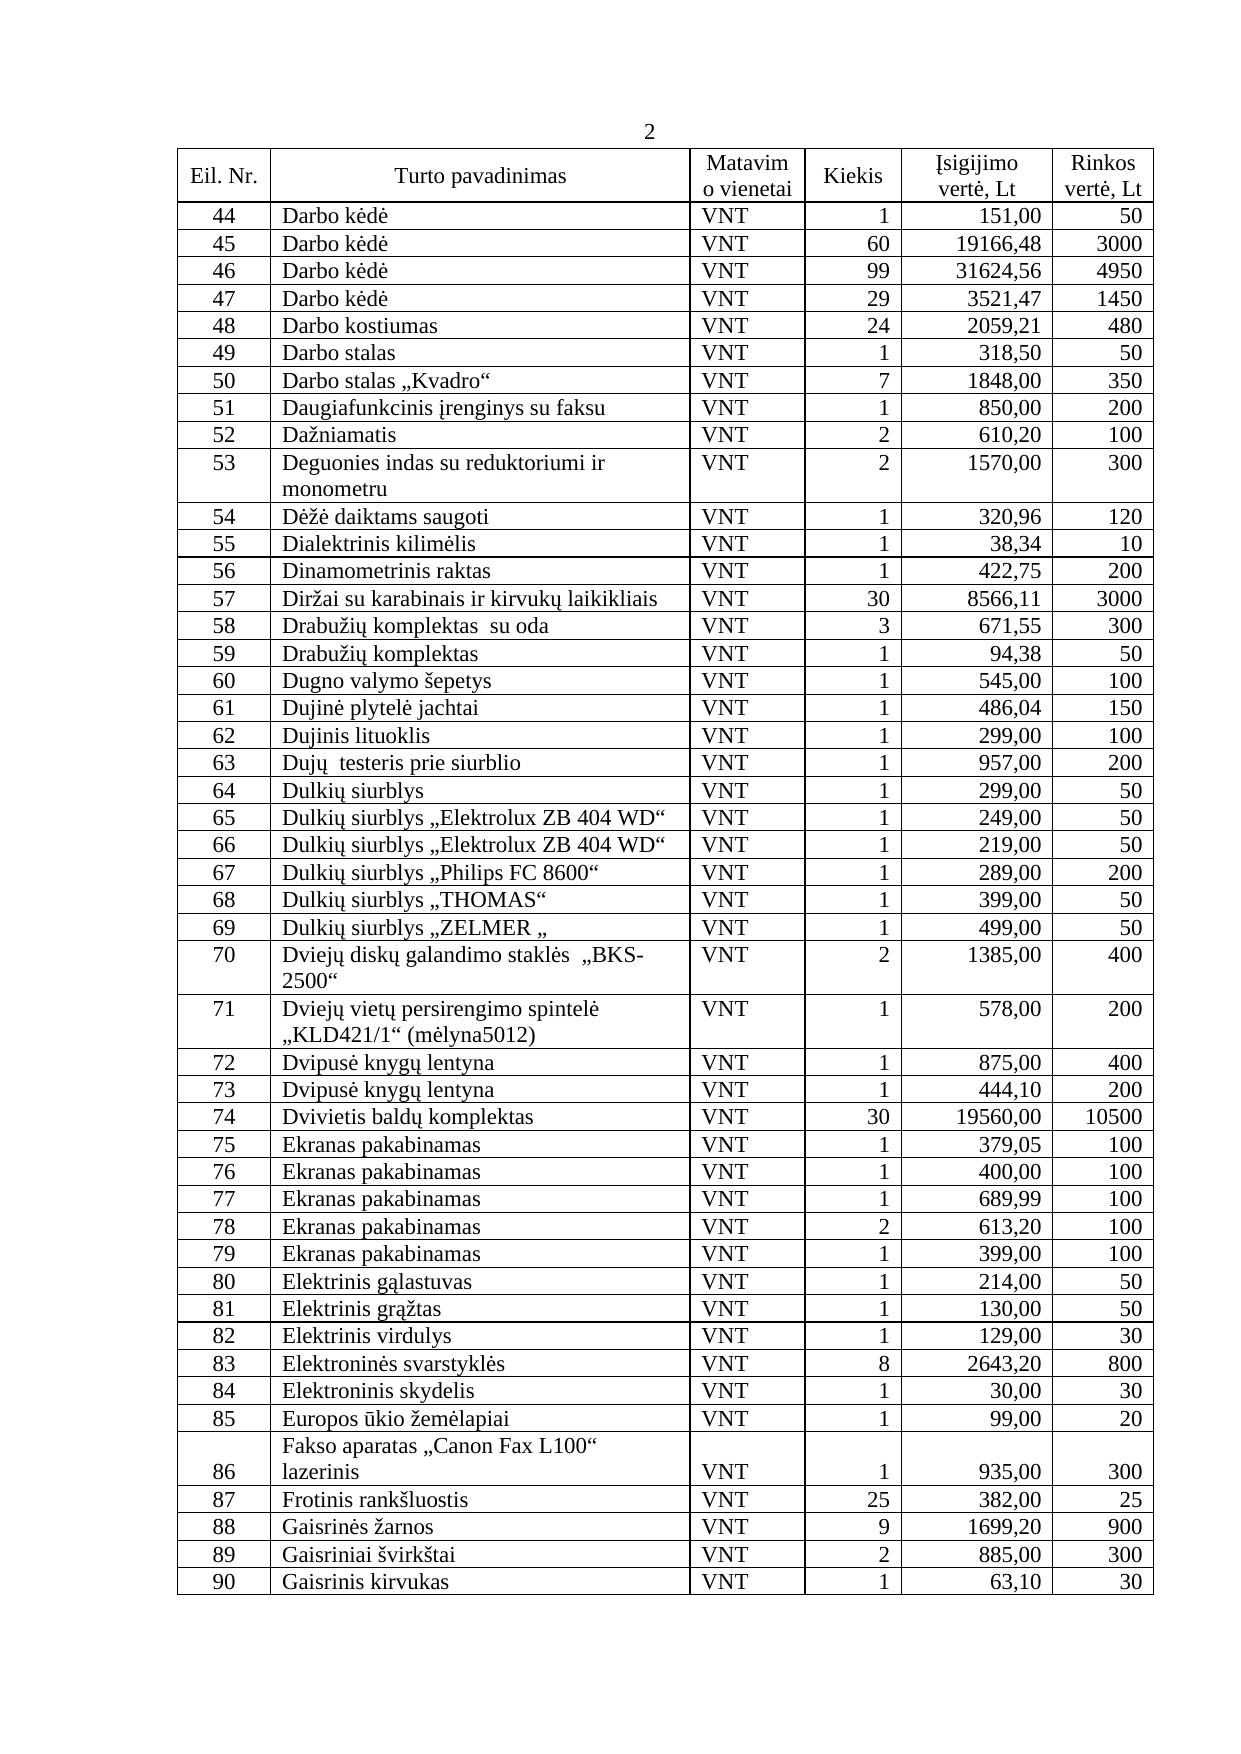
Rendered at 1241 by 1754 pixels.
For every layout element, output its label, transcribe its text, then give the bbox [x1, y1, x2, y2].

table_cell 1 [806, 1158, 901, 1184]
table_cell 76 [178, 1158, 270, 1184]
table_cell 300 [1053, 1541, 1153, 1567]
table_cell VNT [691, 1268, 804, 1294]
table_cell 300 [1053, 449, 1153, 502]
table_cell 53 [178, 449, 270, 502]
table_cell VNT [691, 585, 804, 611]
table_cell Dvivietis baldų komplektas [271, 1103, 689, 1130]
table_cell 200 [1053, 995, 1153, 1047]
table_cell VNT [691, 941, 804, 994]
table_header Matavimo vienetai [691, 149, 804, 201]
table_cell 51 [178, 394, 270, 421]
table_cell VNT [691, 1568, 804, 1594]
table_cell 29 [806, 285, 901, 311]
table_cell 350 [1053, 367, 1153, 393]
table_cell 499,00 [902, 914, 1052, 940]
table_cell 50 [1053, 203, 1153, 229]
table_cell VNT [691, 257, 804, 283]
table_cell VNT [691, 1158, 804, 1184]
table_cell 1 [806, 886, 901, 913]
table_cell Darbo kostiumas [271, 312, 689, 338]
table_cell 9 [806, 1513, 901, 1539]
table_cell 382,00 [902, 1486, 1052, 1512]
table_cell Ekranas pakabinamas [271, 1240, 689, 1267]
table_cell 10500 [1053, 1103, 1153, 1130]
table_cell 1 [806, 1131, 901, 1157]
table_cell 671,55 [902, 612, 1052, 639]
table_cell Dulkių siurblys „THOMAS“ [271, 886, 689, 913]
table_cell VNT [691, 804, 804, 830]
table_cell Daugiafunkcinis įrenginys su faksu [271, 394, 689, 421]
table_cell VNT [691, 749, 804, 776]
table_cell 90 [178, 1568, 270, 1594]
table_cell 94,38 [902, 640, 1052, 666]
table_cell 1699,20 [902, 1513, 1052, 1539]
table_cell 400 [1053, 1049, 1153, 1075]
table_cell Dvipusė knygų lentyna [271, 1076, 689, 1102]
table_cell 88 [178, 1513, 270, 1539]
table_cell 50 [1053, 886, 1153, 913]
table_cell 100 [1053, 1158, 1153, 1184]
table_cell 1 [806, 914, 901, 940]
table_cell 1 [806, 394, 901, 421]
table_cell VNT [691, 1295, 804, 1321]
table_cell 200 [1053, 859, 1153, 885]
table_cell Elektroninis skydelis [271, 1377, 689, 1404]
table_cell 900 [1053, 1513, 1153, 1539]
table_cell VNT [691, 1432, 804, 1485]
table_cell Gaisrinės žarnos [271, 1513, 689, 1539]
table_cell 50 [1053, 339, 1153, 366]
table_header Turto pavadinimas [271, 149, 689, 201]
table_cell 3000 [1053, 585, 1153, 611]
table_cell 8 [806, 1350, 901, 1376]
table_cell 1 [806, 503, 901, 529]
table_cell VNT [691, 859, 804, 885]
table_cell VNT [691, 995, 804, 1047]
table_cell VNT [691, 695, 804, 721]
table_cell 885,00 [902, 1541, 1052, 1567]
table_cell 1 [806, 203, 901, 229]
table_cell 151,00 [902, 203, 1052, 229]
table_cell 1 [806, 1268, 901, 1294]
table_cell 99 [806, 257, 901, 283]
table_cell 99,00 [902, 1405, 1052, 1431]
table_cell 50 [1053, 831, 1153, 858]
table_cell VNT [691, 530, 804, 556]
table_cell Dvipusė knygų lentyna [271, 1049, 689, 1075]
table_cell VNT [691, 1350, 804, 1376]
table_cell 1 [806, 695, 901, 721]
table_cell Drabužių komplektas [271, 640, 689, 666]
table_cell 60 [806, 230, 901, 256]
table_cell VNT [691, 558, 804, 584]
table_cell 48 [178, 312, 270, 338]
table_cell Dialektrinis kilimėlis [271, 530, 689, 556]
table_cell 1 [806, 1432, 901, 1485]
table_cell 289,00 [902, 859, 1052, 885]
table_cell 50 [1053, 1268, 1153, 1294]
table_cell 49 [178, 339, 270, 366]
table_cell 52 [178, 422, 270, 448]
table_cell 2 [806, 1213, 901, 1239]
table_cell 1450 [1053, 285, 1153, 311]
table_cell 25 [806, 1486, 901, 1512]
table_cell VNT [691, 1186, 804, 1212]
table_cell Drabužių komplektas su oda [271, 612, 689, 639]
table_cell Frotinis rankšluostis [271, 1486, 689, 1512]
table_cell 2 [806, 449, 901, 502]
table_cell VNT [691, 230, 804, 256]
table_cell 74 [178, 1103, 270, 1130]
table_cell 46 [178, 257, 270, 283]
table_cell VNT [691, 1486, 804, 1512]
table_header Įsigijimo vertė, Lt [902, 149, 1052, 201]
table_cell VNT [691, 203, 804, 229]
table_cell VNT [691, 886, 804, 913]
table_cell 219,00 [902, 831, 1052, 858]
table_cell 30 [1053, 1323, 1153, 1349]
table_cell 2 [806, 1541, 901, 1567]
table_cell 300 [1053, 1432, 1153, 1485]
table_cell 25 [1053, 1486, 1153, 1512]
table_cell 84 [178, 1377, 270, 1404]
table_cell VNT [691, 503, 804, 529]
table_cell 30 [1053, 1377, 1153, 1404]
table_cell Dinamometrinis raktas [271, 558, 689, 584]
table_cell VNT [691, 831, 804, 858]
table_cell VNT [691, 285, 804, 311]
table_cell VNT [691, 1076, 804, 1102]
table_cell 19560,00 [902, 1103, 1052, 1130]
table_cell 66 [178, 831, 270, 858]
table_cell 613,20 [902, 1213, 1052, 1239]
table_cell Dulkių siurblys „Philips FC 8600“ [271, 859, 689, 885]
table_cell 689,99 [902, 1186, 1052, 1212]
table_cell Ekranas pakabinamas [271, 1158, 689, 1184]
table_cell 400 [1053, 941, 1153, 994]
table_cell 50 [178, 367, 270, 393]
table_cell 56 [178, 558, 270, 584]
table_cell 30 [806, 1103, 901, 1130]
table_cell 129,00 [902, 1323, 1052, 1349]
table_cell 100 [1053, 1186, 1153, 1212]
table_cell 545,00 [902, 667, 1052, 693]
table_cell 850,00 [902, 394, 1052, 421]
table_cell 400,00 [902, 1158, 1052, 1184]
table_cell 399,00 [902, 1240, 1052, 1267]
table_cell 71 [178, 995, 270, 1047]
table_cell 73 [178, 1076, 270, 1102]
table_cell Dulkių siurblys „Elektrolux ZB 404 WD“ [271, 831, 689, 858]
table_cell 100 [1053, 722, 1153, 748]
table_cell 320,96 [902, 503, 1052, 529]
table_cell 1 [806, 859, 901, 885]
table_cell 957,00 [902, 749, 1052, 776]
table_cell 150 [1053, 695, 1153, 721]
table_cell Dujinis lituoklis [271, 722, 689, 748]
table_cell 2 [806, 422, 901, 448]
table_cell Dėžė daiktams saugoti [271, 503, 689, 529]
table_cell 399,00 [902, 886, 1052, 913]
table_cell Darbo kėdė [271, 285, 689, 311]
table_cell 1 [806, 1186, 901, 1212]
table_cell 100 [1053, 1240, 1153, 1267]
table_header Eil. Nr. [178, 149, 270, 201]
table_cell 1 [806, 339, 901, 366]
table_cell Darbo stalas „Kvadro“ [271, 367, 689, 393]
table_cell 3000 [1053, 230, 1153, 256]
table_cell 249,00 [902, 804, 1052, 830]
table_cell VNT [691, 1213, 804, 1239]
table_cell 44 [178, 203, 270, 229]
table_cell 59 [178, 640, 270, 666]
table_cell 67 [178, 859, 270, 885]
table_cell 1 [806, 995, 901, 1047]
table_cell Darbo stalas [271, 339, 689, 366]
table_cell 299,00 [902, 777, 1052, 803]
table_cell Ekranas pakabinamas [271, 1131, 689, 1157]
table_cell 2643,20 [902, 1350, 1052, 1376]
table_cell 935,00 [902, 1432, 1052, 1485]
table_cell VNT [691, 1131, 804, 1157]
table_cell Dujinė plytelė jachtai [271, 695, 689, 721]
table_cell 486,04 [902, 695, 1052, 721]
table_cell 30 [806, 585, 901, 611]
table_cell 24 [806, 312, 901, 338]
table_cell 100 [1053, 1213, 1153, 1239]
table_cell Dulkių siurblys „Elektrolux ZB 404 WD“ [271, 804, 689, 830]
table_cell 63 [178, 749, 270, 776]
table_cell 214,00 [902, 1268, 1052, 1294]
table_cell 50 [1053, 1295, 1153, 1321]
table_cell 54 [178, 503, 270, 529]
table_cell 1570,00 [902, 449, 1052, 502]
table_cell 1 [806, 722, 901, 748]
table_cell VNT [691, 367, 804, 393]
table_cell Gaisriniai švirkštai [271, 1541, 689, 1567]
table_cell 81 [178, 1295, 270, 1321]
table_cell 82 [178, 1323, 270, 1349]
table_cell VNT [691, 1377, 804, 1404]
table_cell 1 [806, 1049, 901, 1075]
table_cell 64 [178, 777, 270, 803]
table_cell VNT [691, 777, 804, 803]
table_cell 86 [178, 1432, 270, 1485]
table_cell VNT [691, 1513, 804, 1539]
table_cell 85 [178, 1405, 270, 1431]
table_cell Ekranas pakabinamas [271, 1186, 689, 1212]
table_cell Ekranas pakabinamas [271, 1213, 689, 1239]
table_cell 1 [806, 1323, 901, 1349]
table_cell VNT [691, 1240, 804, 1267]
table_cell Dulkių siurblys [271, 777, 689, 803]
table_cell 444,10 [902, 1076, 1052, 1102]
table_cell 78 [178, 1213, 270, 1239]
table_cell 200 [1053, 394, 1153, 421]
table_cell Dviejų vietų persirengimo spintelė „KLD421/1“ (mėlyna5012) [271, 995, 689, 1047]
table_cell 89 [178, 1541, 270, 1567]
table_cell 1 [806, 530, 901, 556]
table_header Kiekis [806, 149, 901, 201]
table_cell Deguonies indas su reduktoriumi ir monometru [271, 449, 689, 502]
table_cell 1 [806, 640, 901, 666]
table_cell VNT [691, 422, 804, 448]
table_cell 72 [178, 1049, 270, 1075]
table_cell Europos ūkio žemėlapiai [271, 1405, 689, 1431]
table_cell 318,50 [902, 339, 1052, 366]
table_cell 1 [806, 1568, 901, 1594]
table_cell 1 [806, 749, 901, 776]
table_cell VNT [691, 1405, 804, 1431]
table_cell 3521,47 [902, 285, 1052, 311]
table_cell 130,00 [902, 1295, 1052, 1321]
table_cell Dulkių siurblys „ZELMER „ [271, 914, 689, 940]
table_cell 100 [1053, 667, 1153, 693]
table_cell 200 [1053, 1076, 1153, 1102]
table_cell 50 [1053, 640, 1153, 666]
table_cell 610,20 [902, 422, 1052, 448]
table_cell Fakso aparatas „Canon Fax L100“ lazerinis [271, 1432, 689, 1485]
table_cell 30 [1053, 1568, 1153, 1594]
table_cell 50 [1053, 914, 1153, 940]
table_cell 200 [1053, 749, 1153, 776]
table_cell 75 [178, 1131, 270, 1157]
table_cell 875,00 [902, 1049, 1052, 1075]
table_cell 69 [178, 914, 270, 940]
table_cell 79 [178, 1240, 270, 1267]
table_cell VNT [691, 667, 804, 693]
table_cell VNT [691, 1323, 804, 1349]
table_cell VNT [691, 312, 804, 338]
table_cell Dviejų diskų galandimo staklės „BKS-2500“ [271, 941, 689, 994]
table_cell 3 [806, 612, 901, 639]
table_cell 38,34 [902, 530, 1052, 556]
table_cell 58 [178, 612, 270, 639]
table_cell 1 [806, 558, 901, 584]
table_cell 100 [1053, 1131, 1153, 1157]
table_cell VNT [691, 1103, 804, 1130]
table_cell 1 [806, 1405, 901, 1431]
table_cell 1 [806, 777, 901, 803]
table_cell VNT [691, 722, 804, 748]
table_cell 800 [1053, 1350, 1153, 1376]
table_cell 55 [178, 530, 270, 556]
table_cell 8566,11 [902, 585, 1052, 611]
table_cell VNT [691, 1541, 804, 1567]
table_cell Gaisrinis kirvukas [271, 1568, 689, 1594]
table_cell VNT [691, 640, 804, 666]
table_cell 2 [806, 941, 901, 994]
table_cell 2059,21 [902, 312, 1052, 338]
table_cell Diržai su karabinais ir kirvukų laikikliais [271, 585, 689, 611]
table_cell 1 [806, 831, 901, 858]
table_cell 65 [178, 804, 270, 830]
table_cell Darbo kėdė [271, 203, 689, 229]
table_cell 47 [178, 285, 270, 311]
table_cell VNT [691, 449, 804, 502]
table_cell 31624,56 [902, 257, 1052, 283]
table_cell 7 [806, 367, 901, 393]
table_cell 68 [178, 886, 270, 913]
table_cell 30,00 [902, 1377, 1052, 1404]
table_cell 50 [1053, 777, 1153, 803]
table_cell Dugno valymo šepetys [271, 667, 689, 693]
table_cell 87 [178, 1486, 270, 1512]
table_cell 100 [1053, 422, 1153, 448]
table_cell 70 [178, 941, 270, 994]
table_cell 1385,00 [902, 941, 1052, 994]
table_cell VNT [691, 612, 804, 639]
table_cell 480 [1053, 312, 1153, 338]
table_cell 1848,00 [902, 367, 1052, 393]
table_cell 61 [178, 695, 270, 721]
table_cell Elektrinis virdulys [271, 1323, 689, 1349]
table_cell Darbo kėdė [271, 230, 689, 256]
table_cell 83 [178, 1350, 270, 1376]
table_cell VNT [691, 394, 804, 421]
table_cell 57 [178, 585, 270, 611]
table_cell 578,00 [902, 995, 1052, 1047]
table_cell 1 [806, 1240, 901, 1267]
table_cell 422,75 [902, 558, 1052, 584]
table_cell 4950 [1053, 257, 1153, 283]
table_cell 10 [1053, 530, 1153, 556]
table_cell 379,05 [902, 1131, 1052, 1157]
table_cell 200 [1053, 558, 1153, 584]
table_cell Elektroninės svarstyklės [271, 1350, 689, 1376]
table_cell 77 [178, 1186, 270, 1212]
table_cell 80 [178, 1268, 270, 1294]
table_cell 1 [806, 1377, 901, 1404]
table_cell 1 [806, 804, 901, 830]
table_cell 60 [178, 667, 270, 693]
table_cell Dažniamatis [271, 422, 689, 448]
table_cell Dujų testeris prie siurblio [271, 749, 689, 776]
table_cell 63,10 [902, 1568, 1052, 1594]
table_cell 300 [1053, 612, 1153, 639]
table_cell VNT [691, 1049, 804, 1075]
table_cell 50 [1053, 804, 1153, 830]
table_cell Elektrinis grąžtas [271, 1295, 689, 1321]
table_cell 20 [1053, 1405, 1153, 1431]
table_cell 1 [806, 667, 901, 693]
table_cell 45 [178, 230, 270, 256]
table_cell 120 [1053, 503, 1153, 529]
table_cell Elektrinis gąlastuvas [271, 1268, 689, 1294]
table_cell 19166,48 [902, 230, 1052, 256]
table_cell 1 [806, 1295, 901, 1321]
table_cell 1 [806, 1076, 901, 1102]
table_cell 299,00 [902, 722, 1052, 748]
table_cell VNT [691, 914, 804, 940]
table_cell Darbo kėdė [271, 257, 689, 283]
table_header Rinkos vertė, Lt [1053, 149, 1153, 201]
table_cell 62 [178, 722, 270, 748]
table_cell VNT [691, 339, 804, 366]
